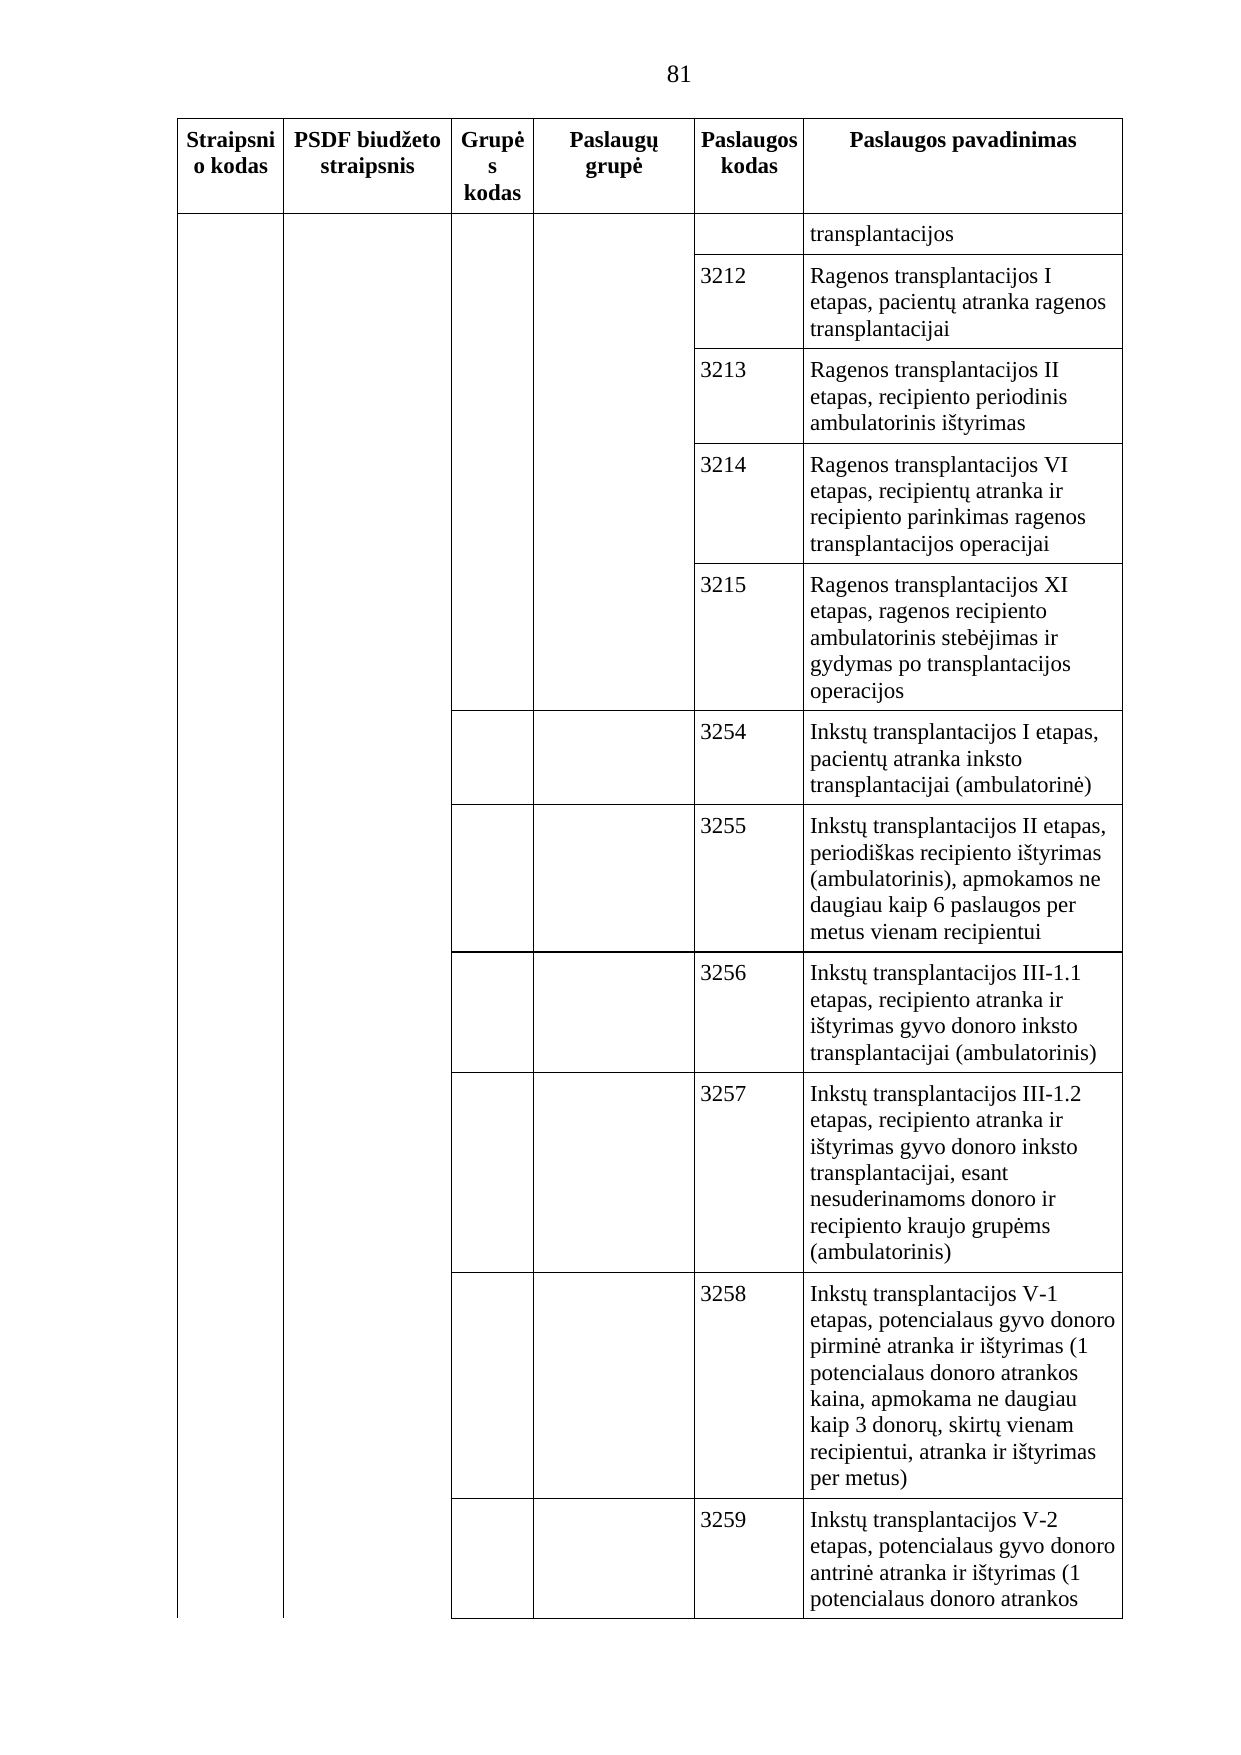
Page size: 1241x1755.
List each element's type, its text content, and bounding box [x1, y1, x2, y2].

table_cell [284, 1498, 451, 1618]
table_cell [452, 953, 533, 1072]
table_header Paslaugų grupė [534, 119, 694, 212]
table_cell [284, 951, 451, 1072]
table_cell [695, 214, 803, 254]
table_cell [534, 1073, 694, 1272]
table_cell [178, 563, 283, 710]
table_cell 3257 [695, 1073, 803, 1272]
table_cell [534, 805, 694, 951]
table_cell Inkstų transplantacijos V-2 etapas, potencialaus gyvo donoro antrinė atranka ir ištyrimas (1 potencialaus donoro atrankos [804, 1499, 1122, 1618]
table_cell [452, 1073, 533, 1272]
table_cell Inkstų transplantacijos I etapas, pacientų atranka inksto transplantacijai (ambulatorinė) [804, 711, 1122, 804]
table_cell 3215 [695, 564, 803, 710]
table_cell [178, 710, 283, 804]
table_cell 3259 [695, 1499, 803, 1618]
table_cell [284, 710, 451, 804]
table_header Grupės kodas [452, 119, 533, 212]
table_header PSDF biudžeto straipsnis [284, 119, 451, 212]
table_cell [284, 348, 451, 442]
table_cell [284, 214, 451, 254]
table_cell Ragenos transplantacijos XI etapas, ragenos recipiento ambulatorinis stebėjimas ir gydymas po transplantacijos operacijos [804, 564, 1122, 710]
table_cell [178, 804, 283, 951]
table_cell [178, 214, 283, 254]
table_cell [178, 1072, 283, 1272]
table_cell Ragenos transplantacijos I etapas, pacientų atranka ragenos transplantacijai [804, 255, 1122, 348]
table_cell [284, 254, 451, 348]
table_cell 3213 [695, 349, 803, 442]
table_cell [452, 805, 533, 951]
table_header Paslaugos pavadinimas [804, 119, 1122, 212]
table_cell 3254 [695, 711, 803, 804]
table_cell [178, 254, 283, 348]
table_cell transplantacijos [804, 214, 1122, 254]
table_cell 3214 [695, 444, 803, 563]
table_cell [452, 214, 533, 710]
table_cell [178, 443, 283, 563]
table_cell [534, 953, 694, 1072]
table_cell [178, 1272, 283, 1498]
table_cell [284, 443, 451, 563]
table_cell [178, 1498, 283, 1618]
table_cell [284, 563, 451, 710]
table_cell [178, 348, 283, 442]
table_cell Ragenos transplantacijos II etapas, recipiento periodinis ambulatorinis ištyrimas [804, 349, 1122, 442]
table_cell [534, 1499, 694, 1618]
table_cell [452, 1499, 533, 1618]
table_cell 3256 [695, 953, 803, 1072]
table_cell Inkstų transplantacijos III-1.1 etapas, recipiento atranka ir ištyrimas gyvo donoro inksto transplantacijai (ambulatorinis) [804, 953, 1122, 1072]
table_cell [284, 1272, 451, 1498]
table_header Paslaugos kodas [695, 119, 803, 212]
table_header Straipsnio kodas [178, 119, 283, 212]
table_cell [534, 711, 694, 804]
table_cell Inkstų transplantacijos III-1.2 etapas, recipiento atranka ir ištyrimas gyvo donoro inksto transplantacijai, esant nesuderinamoms donoro ir recipiento kraujo grupėms (ambulatorinis) [804, 1073, 1122, 1272]
table_cell [534, 1273, 694, 1498]
table_cell [452, 711, 533, 804]
table_cell Inkstų transplantacijos V-1 etapas, potencialaus gyvo donoro pirminė atranka ir ištyrimas (1 potencialaus donoro atrankos kaina, apmokama ne daugiau kaip 3 donorų, skirtų vienam recipientui, atranka ir ištyrimas per metus) [804, 1273, 1122, 1498]
table_cell [284, 804, 451, 951]
table_cell 3255 [695, 805, 803, 951]
table_cell 3258 [695, 1273, 803, 1498]
table_cell Inkstų transplantacijos II etapas, periodiškas recipiento ištyrimas (ambulatorinis), apmokamos ne daugiau kaip 6 paslaugos per metus vienam recipientui [804, 805, 1122, 951]
table_cell [534, 214, 694, 710]
table_cell [284, 1072, 451, 1272]
table_cell [178, 951, 283, 1072]
table_cell Ragenos transplantacijos VI etapas, recipientų atranka ir recipiento parinkimas ragenos transplantacijos operacijai [804, 444, 1122, 563]
table_cell 3212 [695, 255, 803, 348]
table_cell [452, 1273, 533, 1498]
